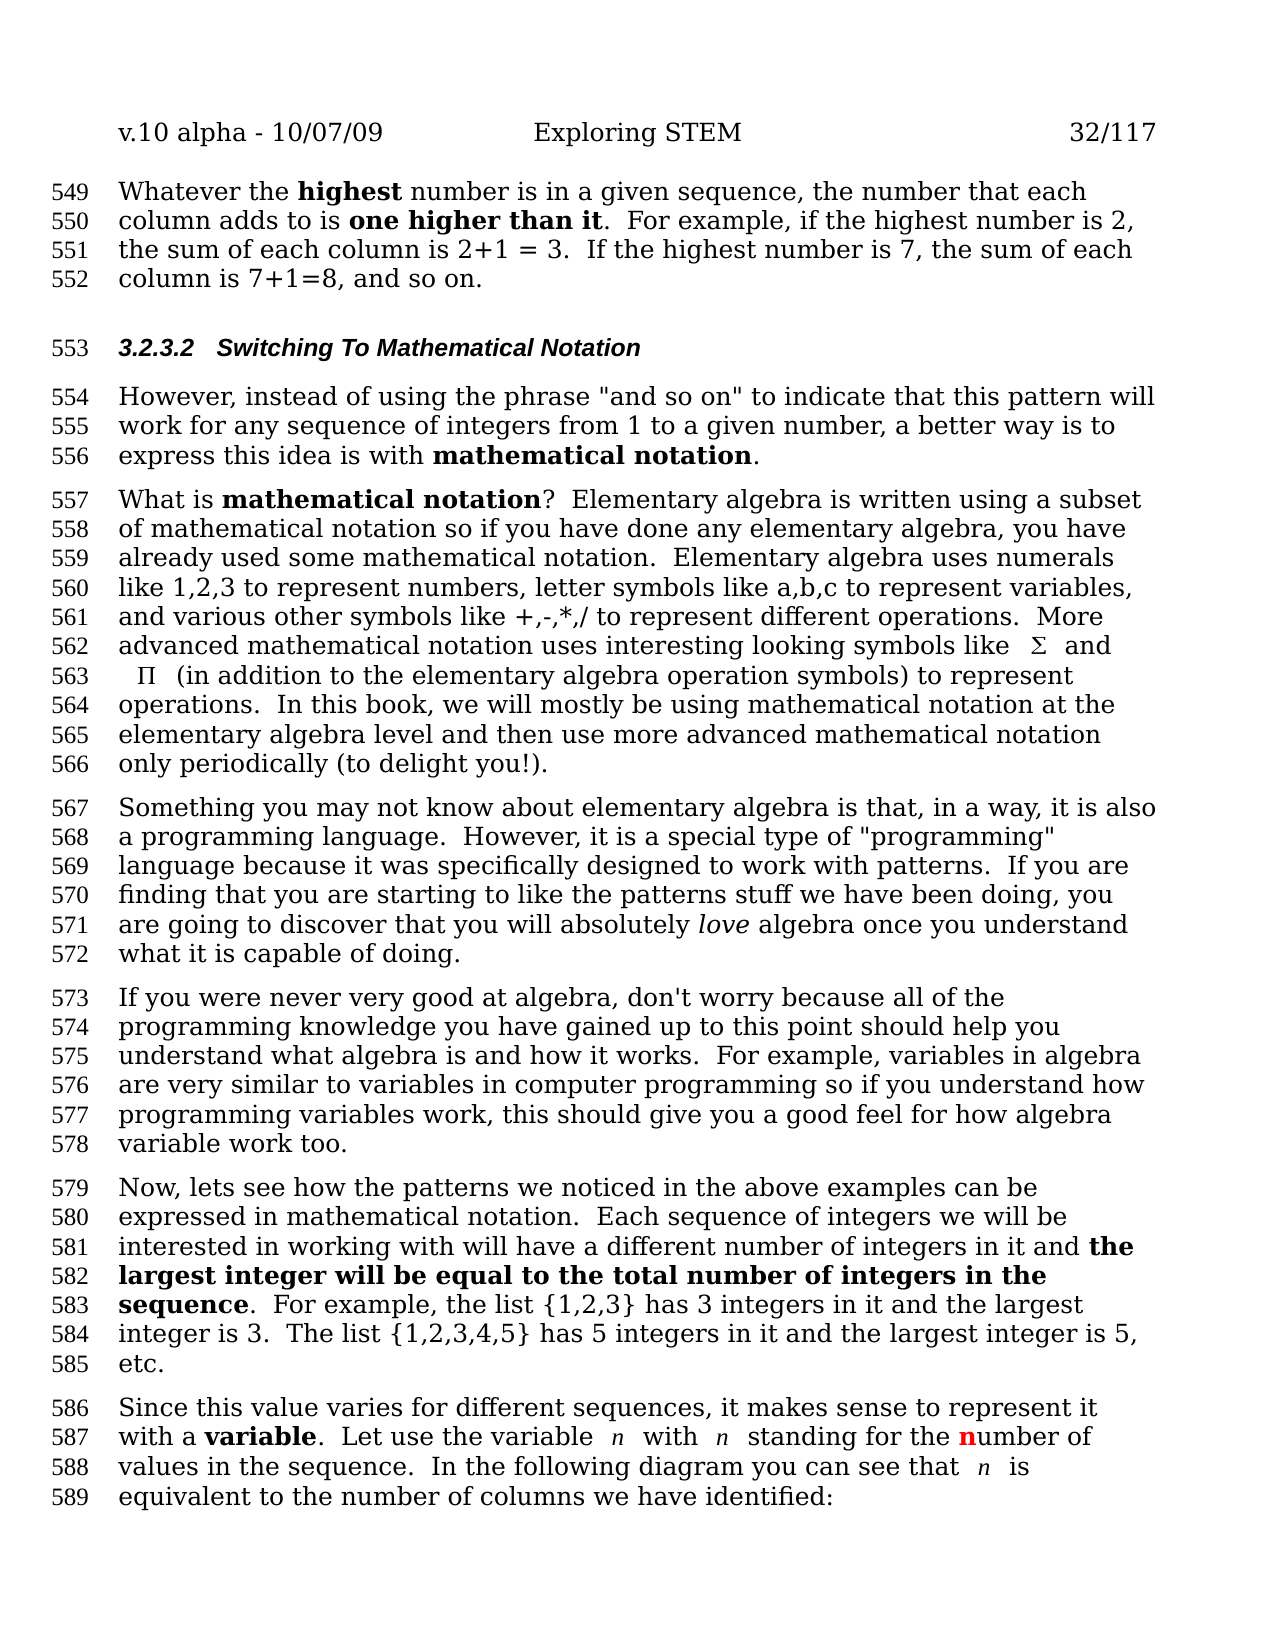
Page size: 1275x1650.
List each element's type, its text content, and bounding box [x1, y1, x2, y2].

text Since this value varies for different sequences, it makes sense to represent it with a variable. Let use the variablewithstanding for the number of values in the sequence. In the following diagram you can see thatis equivalent to the number of columns we have identified: [118, 1393, 1157, 1511]
text If you were never very good at algebra, don't worry because all of the programming knowledge you have gained up to this point should help you understand what algebra is and how it works. For example, variables in algebra are very similar to variables in computer programming so if you understand how programming variables work, this should give you a good feel for how algebra variable work too. [118, 983, 1157, 1158]
text What is mathematical notation? Elementary algebra is written using a subset of mathematical notation so if you have done any elementary algebra, you have already used some mathematical notation. Elementary algebra uses numerals like 1,2,3 to represent numbers, letter symbols like a,b,c to represent variables, and various other symbols like +,-,*,/ to represent different operations. More advanced mathematical notation uses interesting looking symbols likeand(in addition to the elementary algebra operation symbols) to represent operations. In this book, we will mostly be using mathematical notation at the elementary algebra level and then use more advanced mathematical notation only periodically (to delight you!). [118, 485, 1157, 778]
text Whatever the highest number is in a given sequence, the number that each column adds to is one higher than it. For example, if the highest number is 2, the sum of each column is 2+1 = 3. If the highest number is 7, the sum of each column is 7+1=8, and so on. [118, 177, 1157, 294]
subtitle Switching To Mathematical Notation [118, 333, 1157, 361]
text However, instead of using the phrase "and so on" to indicate that this pattern will work for any sequence of integers from 1 to a given number, a better way is to express this idea is with mathematical notation. [118, 382, 1157, 470]
text Something you may not know about elementary algebra is that, in a way, it is also a programming language. However, it is a special type of "programming" language because it was specifically designed to work with patterns. If you are finding that you are starting to like the patterns stuff we have been doing, you are going to discover that you will absolutely love algebra once you understand what it is capable of doing. [118, 793, 1157, 968]
text Now, lets see how the patterns we noticed in the above examples can be expressed in mathematical notation. Each sequence of integers we will be interested in working with will have a different number of integers in it and the largest integer will be equal to the total number of integers in the sequence. For example, the list {1,2,3} has 3 integers in it and the largest integer is 3. The list {1,2,3,4,5} has 5 integers in it and the largest integer is 5, etc. [118, 1173, 1157, 1378]
